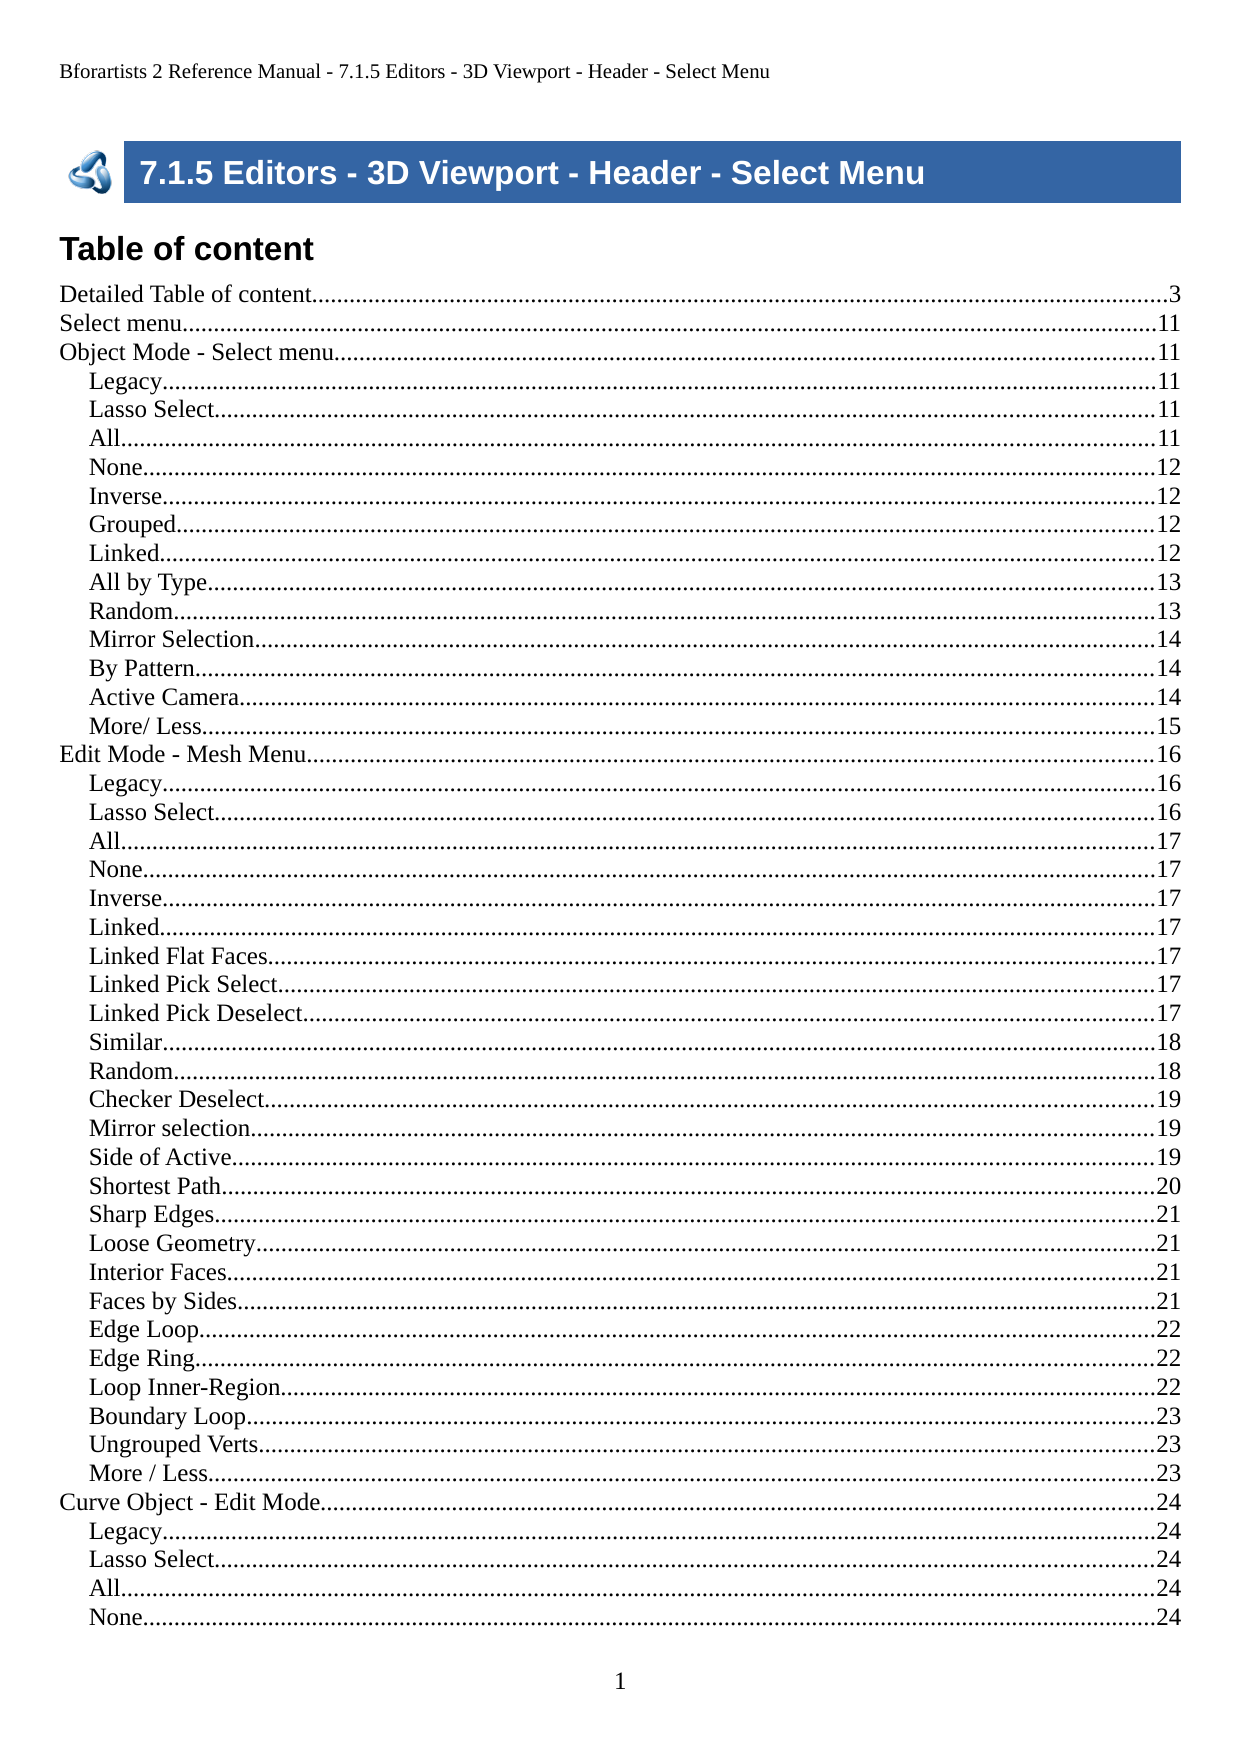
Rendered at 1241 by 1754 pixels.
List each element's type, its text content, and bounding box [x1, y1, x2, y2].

text All 11 [88, 423, 1181, 452]
text All by Type 13 [88, 567, 1181, 596]
text Loose Geometry 21 [88, 1228, 1181, 1257]
text More/ Less 15 [88, 711, 1181, 739]
text Lasso Select 11 [88, 394, 1181, 423]
text Checker Deselect 19 [88, 1084, 1181, 1113]
text Loop Inner-Region 22 [88, 1372, 1181, 1401]
text Inverse 12 [88, 481, 1181, 509]
text All 17 [88, 826, 1181, 854]
text Linked 12 [88, 538, 1181, 567]
picture [65, 147, 114, 197]
text Side of Active 19 [88, 1142, 1181, 1171]
subtitle Table of content [59, 228, 1181, 267]
text Legacy 16 [88, 768, 1181, 797]
text Linked Pick Select 17 [88, 969, 1181, 998]
text Sharp Edges 21 [88, 1199, 1181, 1228]
text None 17 [88, 854, 1181, 883]
text Boundary Loop 23 [88, 1401, 1181, 1429]
text Curve Object - Edit Mode 24 [59, 1487, 1181, 1516]
text More / Less 23 [88, 1458, 1181, 1487]
text Mirror Selection 14 [88, 624, 1181, 653]
text Edit Mode - Mesh Menu 16 [59, 739, 1181, 768]
text Lasso Select 16 [88, 797, 1181, 826]
text Random 18 [88, 1056, 1181, 1084]
text Ungrouped Verts 23 [88, 1429, 1181, 1458]
text Shortest Path 20 [88, 1171, 1181, 1199]
text Linked 17 [88, 912, 1181, 941]
text Similar 18 [88, 1027, 1181, 1056]
text Linked Pick Deselect 17 [88, 998, 1181, 1027]
text Object Mode - Select menu 11 [59, 337, 1181, 366]
text Detailed Table of content 3 [59, 279, 1181, 308]
text Interior Faces 21 [88, 1257, 1181, 1286]
text Mirror selection 19 [88, 1113, 1181, 1142]
text Lasso Select 24 [88, 1544, 1181, 1573]
text All 24 [88, 1573, 1181, 1602]
text Grouped 12 [88, 509, 1181, 538]
table_header 7.1.5 Editors - 3D Viewport - Header - Select Menu [124, 141, 1181, 203]
text Legacy 11 [88, 366, 1181, 394]
text Legacy 24 [88, 1516, 1181, 1544]
text Select menu 11 [59, 308, 1181, 337]
text Inverse 17 [88, 883, 1181, 912]
text Edge Loop 22 [88, 1314, 1181, 1343]
text Faces by Sides 21 [88, 1286, 1181, 1314]
text Random 13 [88, 596, 1181, 624]
text By Pattern 14 [88, 653, 1181, 682]
table_header [59, 141, 124, 203]
text Active Camera 14 [88, 682, 1181, 711]
text None 24 [88, 1602, 1181, 1631]
text None 12 [88, 452, 1181, 481]
text Edge Ring 22 [88, 1343, 1181, 1372]
text Linked Flat Faces 17 [88, 941, 1181, 969]
